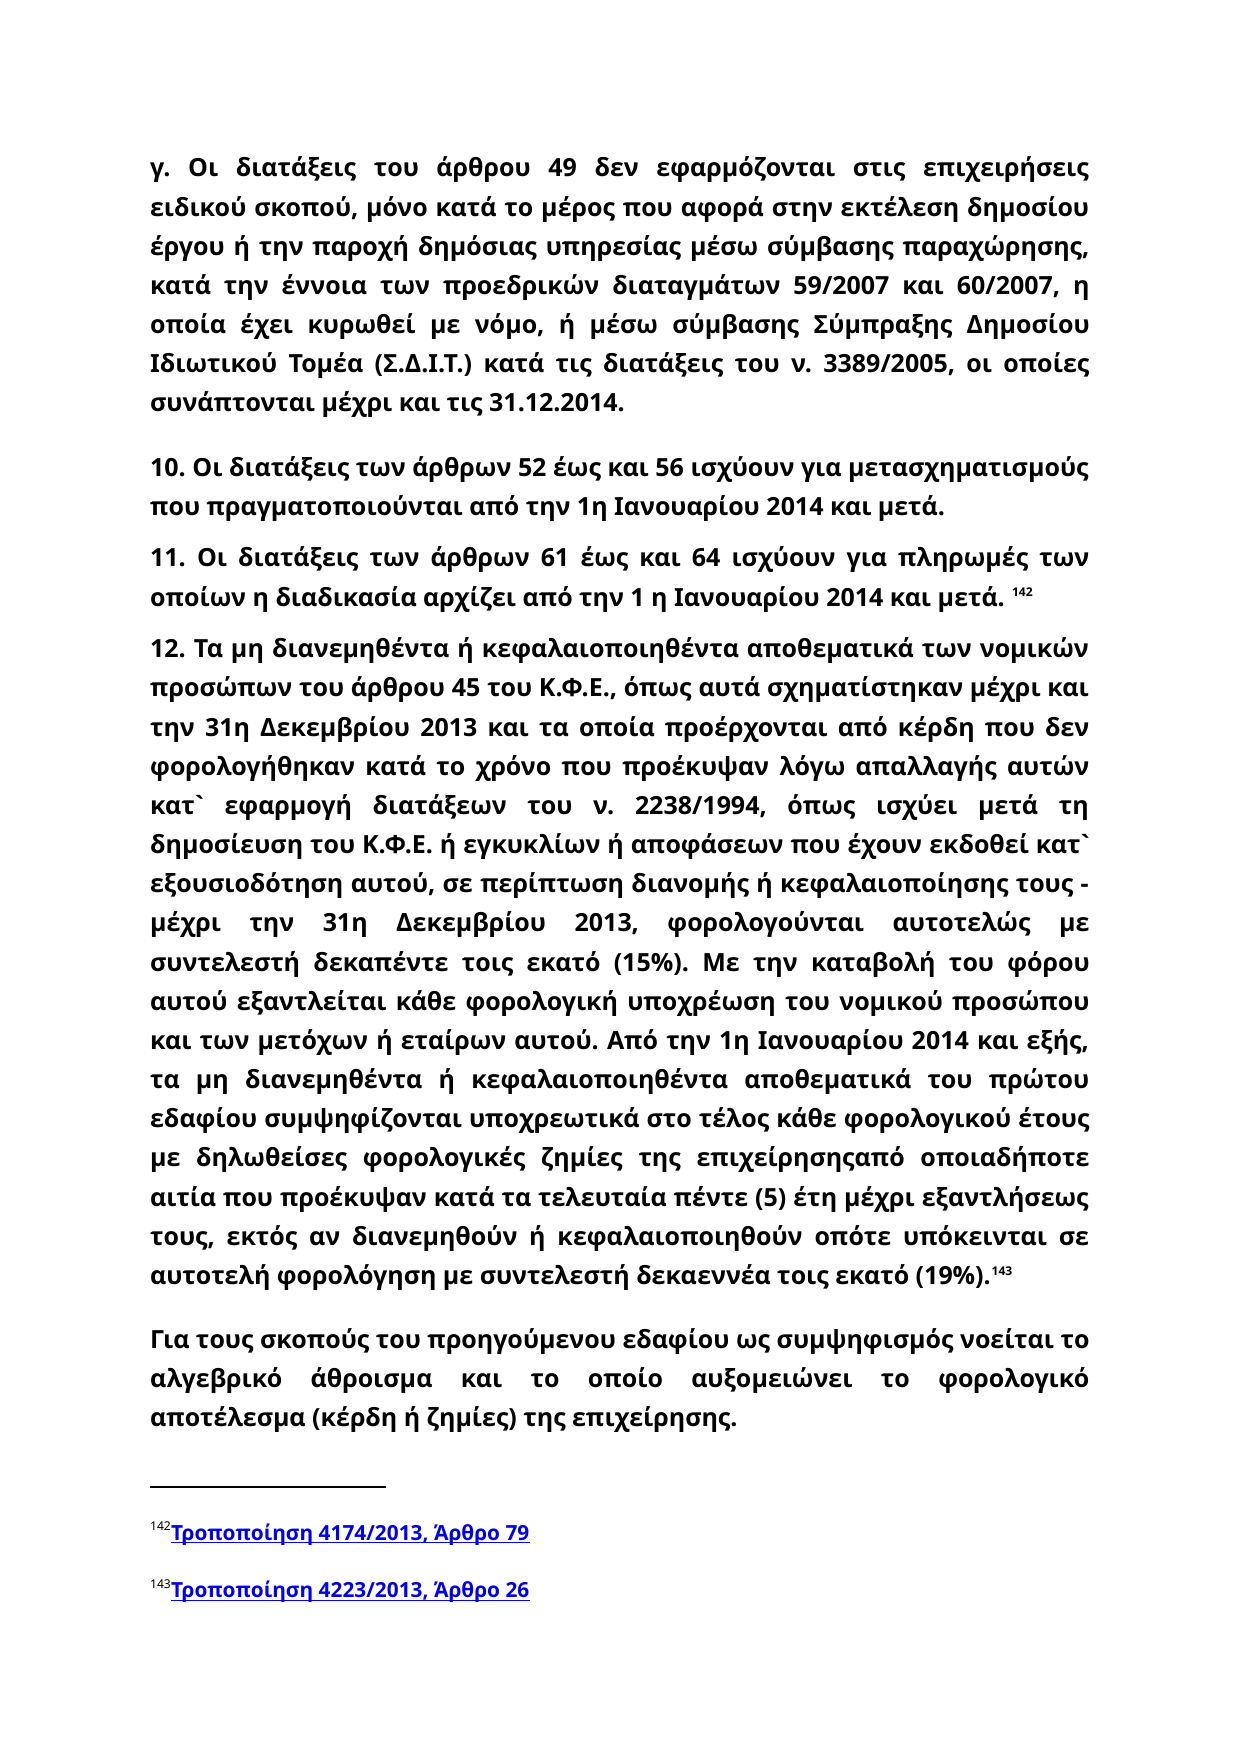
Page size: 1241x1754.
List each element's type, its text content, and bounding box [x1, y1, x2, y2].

text Τροποποίηση 4174/2013, Άρθρο 79 [150, 1518, 1090, 1546]
text Τροποποίηση 4223/2013, Άρθρο 26 [150, 1576, 1090, 1604]
text 10. Οι διατάξεις των άρθρων 52 έως και 56 ισχύουν για μετασχηματισμούς που πραγματοποιούνται από την 1η Ιανουαρίου 2014 και μετά. [150, 449, 1090, 522]
text 12. Τα μη διανεμηθέντα ή κεφαλαιοποιηθέντα αποθεματικά των νομικών προσώπων του άρθρου 45 του Κ.Φ.Ε., όπως αυτά σχηματίστηκαν μέχρι και την 31η Δεκεμβρίου 2013 και τα οποία προέρχονται από κέρδη που δεν φορολογήθηκαν κατά το χρόνο που προέκυψαν λόγω απαλλαγής αυτών κατ` εφαρμογή διατάξεων του ν. 2238/1994, όπως ισχύει μετά τη δημοσίευση του Κ.Φ.Ε. ή εγκυκλίων ή αποφάσεων που έχουν εκδοθεί κατ` εξουσιοδότηση αυτού, σε περίπτωση διανομής ή κεφαλαιοποίησης τους - μέχρι την 31η Δεκεμβρίου 2013, φορολογούνται αυτοτελώς με συντελεστή δεκαπέντε τοις εκατό (15%). Με την καταβολή του φόρου αυτού εξαντλείται κάθε φορολογική υποχρέωση του νομικού προσώπου και των μετόχων ή εταίρων αυτού. Από την 1η Ιανουαρίου 2014 και εξής, τα μη διανεμηθέντα ή κεφαλαιοποιηθέντα αποθεματικά του πρώτου εδαφίου συμψηφίζονται υποχρεωτικά στο τέλος κάθε φορολογικού έτους με δηλωθείσες φορολογικές ζημίες της επιχείρησηςαπό οποιαδήποτε αιτία που προέκυψαν κατά τα τελευταία πέντε (5) έτη μέχρι εξαντλήσεως τους, εκτός αν διανεμηθούν ή κεφαλαιοποιηθούν οπότε υπόκεινται σε αυτοτελή φορολόγηση με συντελεστή δεκαεννέα τοις εκατό (19%). [150, 631, 1090, 1292]
text Για τους σκοπούς του προηγούμενου εδαφίου ως συμψηφισμός νοείται το αλγεβρικό άθροισμα και το οποίο αυξομειώνει το φορολογικό αποτέλεσμα (κέρδη ή ζημίες) της επιχείρησης. [150, 1322, 1090, 1434]
text 11. Οι διατάξεις των άρθρων 61 έως και 64 ισχύουν για πληρωμές των οποίων η διαδικασία αρχίζει από την 1 η Ιανουαρίου 2014 και μετά. [150, 540, 1090, 613]
text γ. Οι διατάξεις του άρθρου 49 δεν εφαρμόζονται στις επιχειρήσεις ειδικού σκοπού, μόνο κατά το μέρος που αφορά στην εκτέλεση δημοσίου έργου ή την παροχή δημόσιας υπηρεσίας μέσω σύμβασης παραχώρησης, κατά την έννοια των προεδρικών διαταγμάτων 59/2007 και 60/2007, η οποία έχει κυρωθεί με νόμο, ή μέσω σύμβασης Σύμπραξης Δημοσίου Ιδιωτικού Τομέα (Σ.Δ.Ι.Τ.) κατά τις διατάξεις του ν. 3389/2005, οι οποίες συνάπτονται μέχρι και τις 31.12.2014. [150, 150, 1090, 419]
